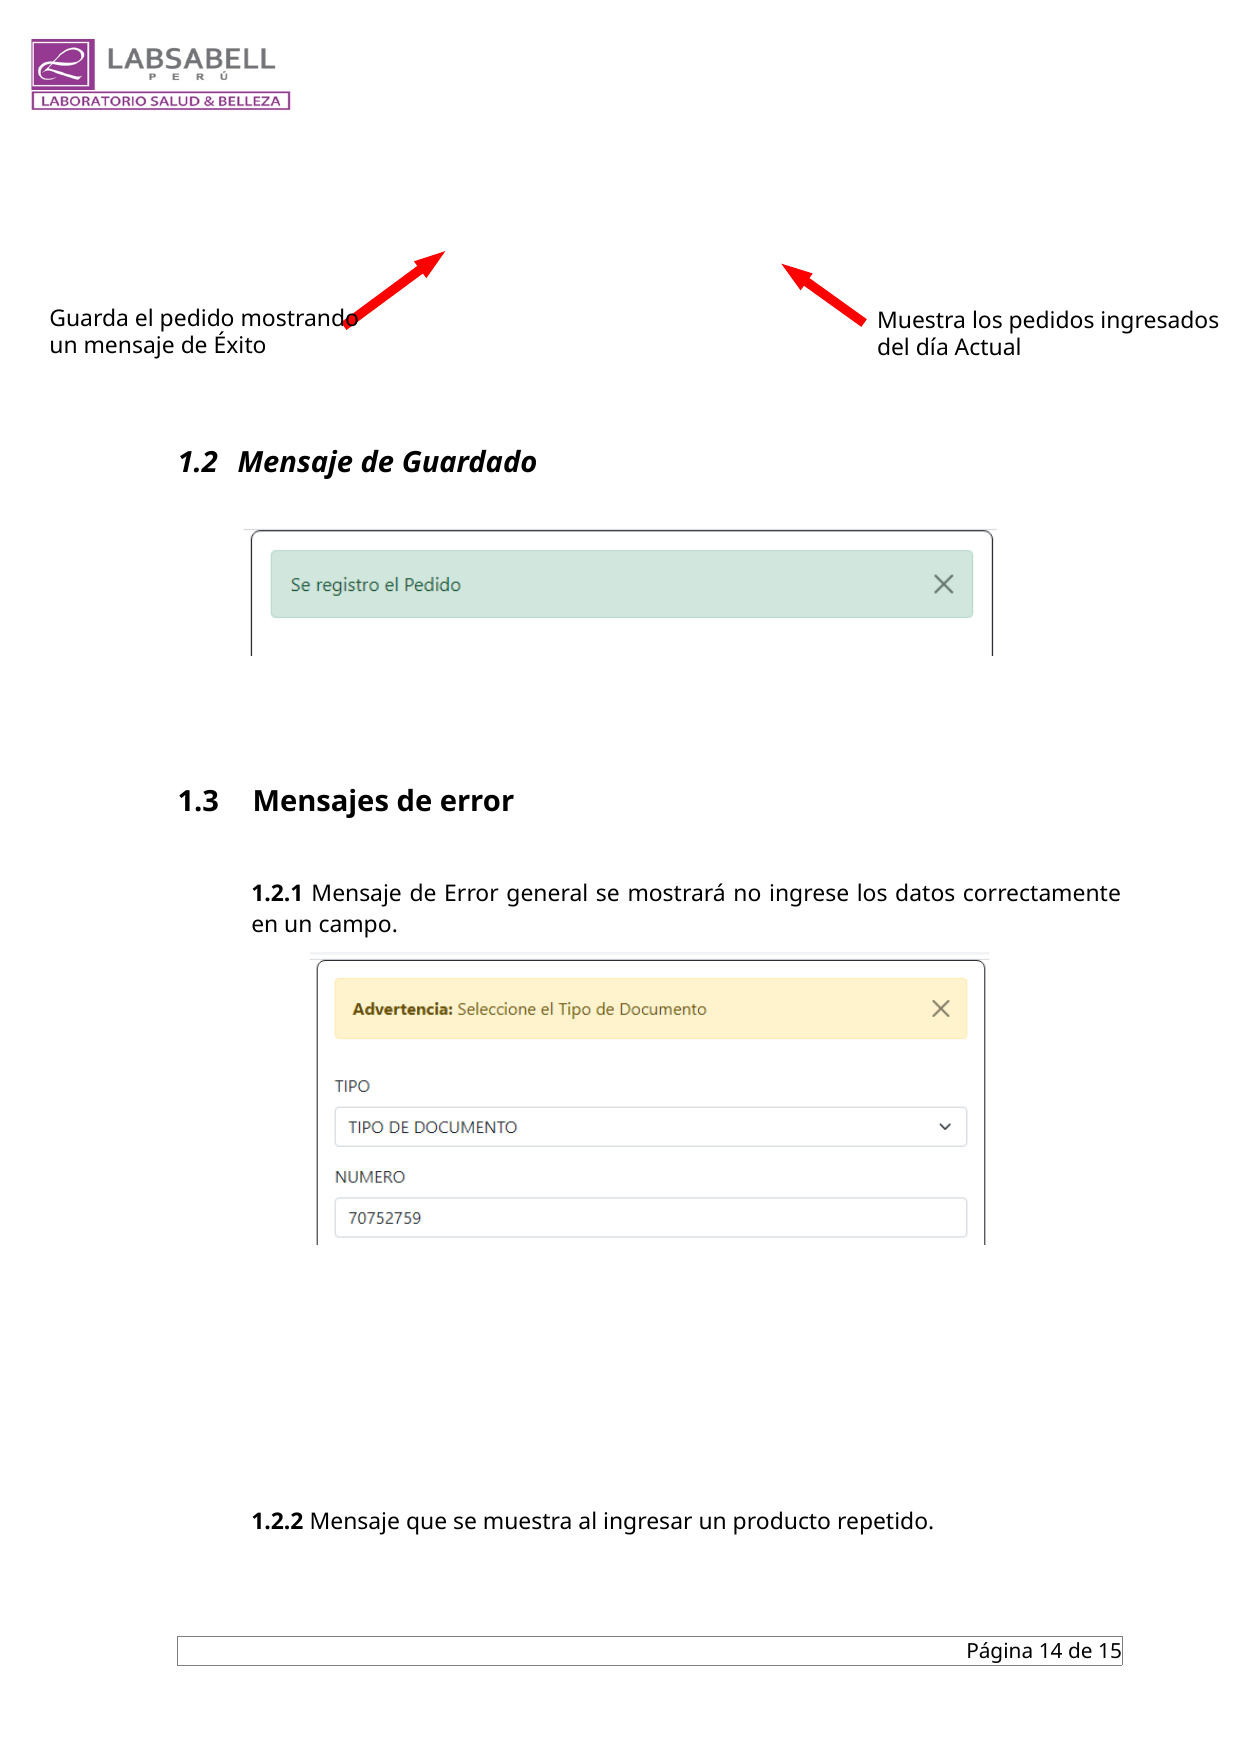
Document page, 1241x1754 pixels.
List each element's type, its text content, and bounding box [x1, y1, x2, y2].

subtitle Mensaje de Guardado [177, 441, 1122, 481]
text 1.2.2 Mensaje que se muestra al ingresar un producto repetido. [177, 1505, 1122, 1536]
text 1.2.1 Mensaje de Error general se mostrará no ingrese los datos correctamente en un campo. [251, 877, 1122, 939]
list Mensajes de error [177, 781, 1122, 820]
